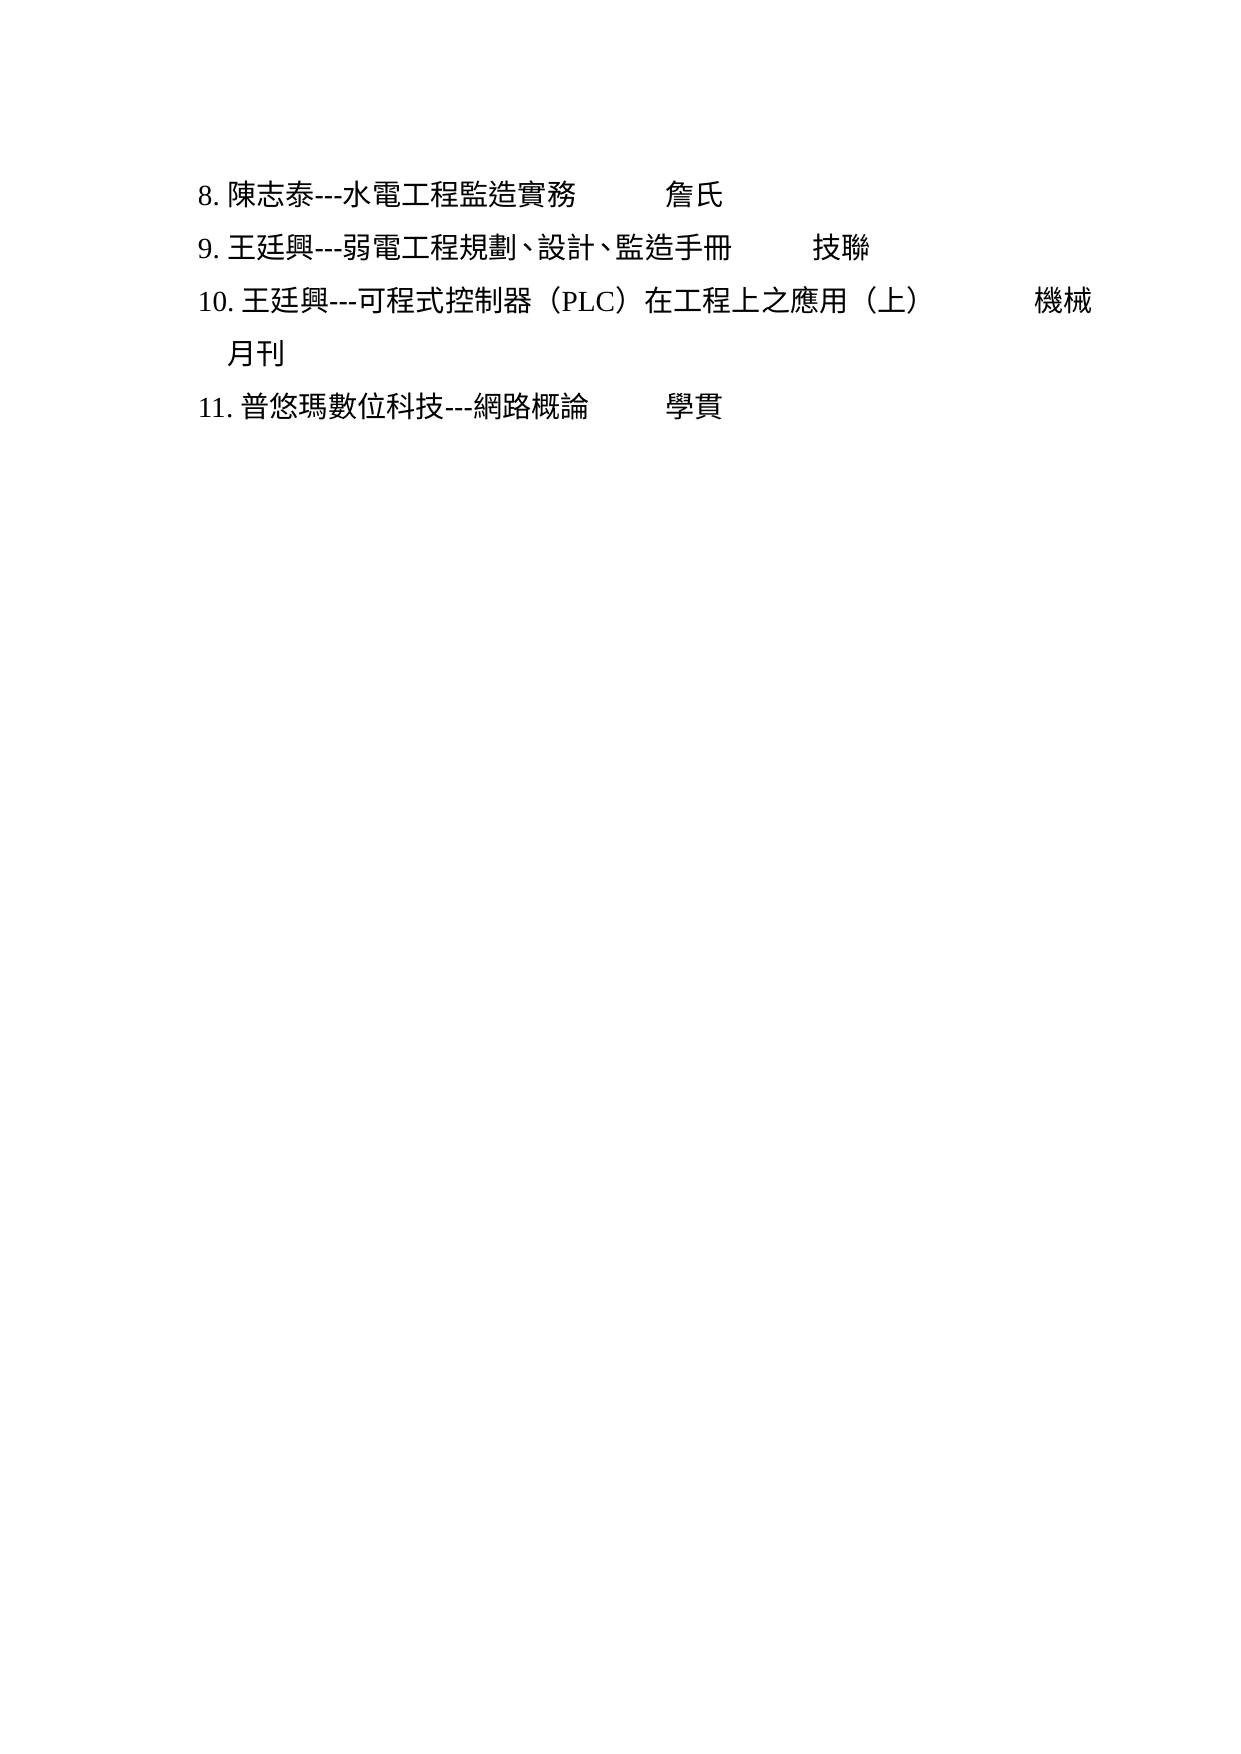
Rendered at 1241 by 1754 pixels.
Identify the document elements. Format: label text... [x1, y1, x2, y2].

text 8. 陳志泰---水電工程監造實務 詹氏 [198, 172, 1092, 214]
text 11. 普悠瑪數位科技---網路概論 學貫 [198, 383, 1092, 426]
text 9. 王廷興---弱電工程規劃、設計、監造手冊 技聯 [198, 225, 1092, 267]
text 10. 王廷興---可程式控制器（PLC）在工程上之應用（上） 機械月刊 [198, 278, 1092, 373]
